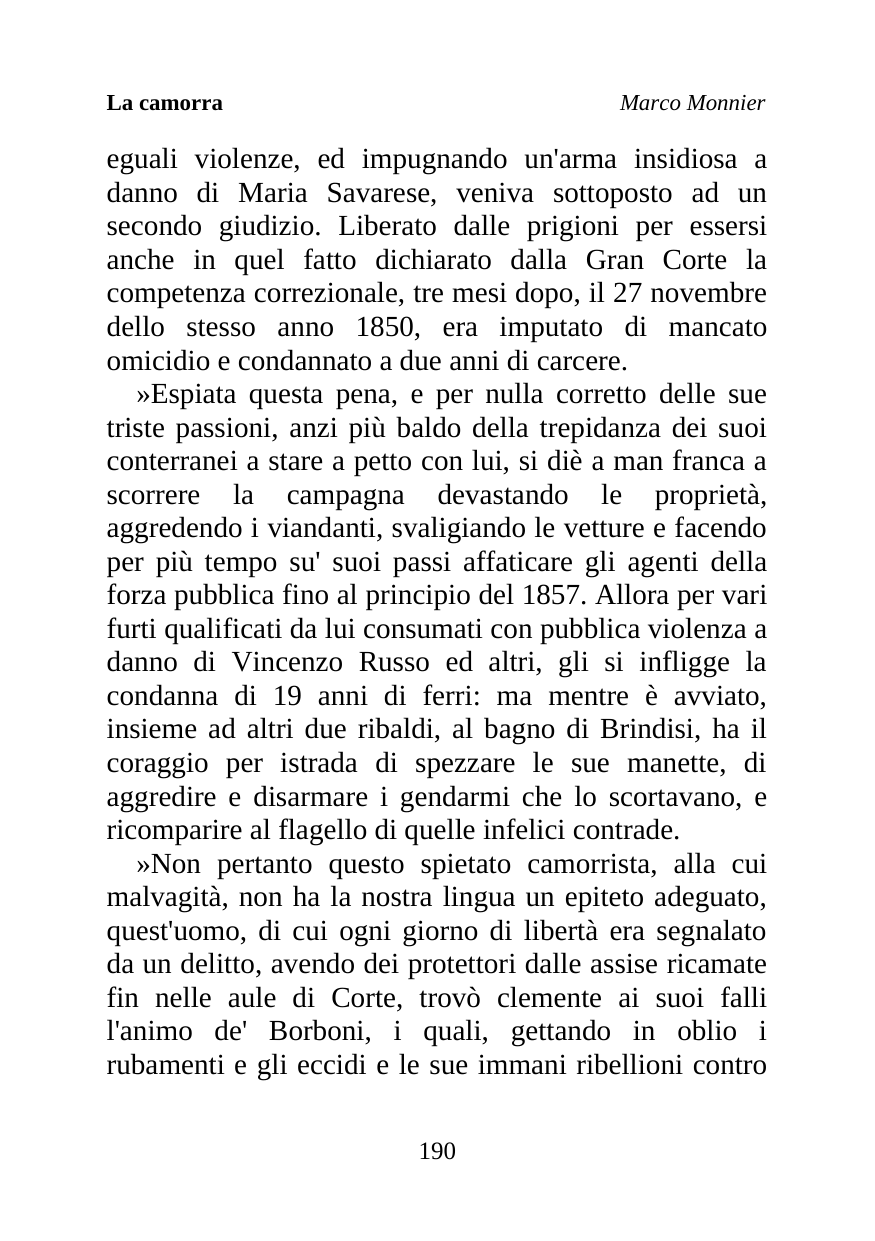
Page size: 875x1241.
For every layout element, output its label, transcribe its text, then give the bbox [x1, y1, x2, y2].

text »Non pertanto questo spietato camorrista, alla cui malvagità, non ha la nostra lingua un epiteto adeguato, quest'uomo, di cui ogni giorno di libertà era segnalato da un delitto, avendo dei protettori dalle assise ricamate fin nelle aule di Corte, trovò clemente ai suoi falli l'animo de' Borboni, i quali, gettando in oblio i rubamenti e gli eccidi e le sue immani ribellioni contro [106, 846, 768, 1081]
text eguali violenze, ed impugnando un'arma insidiosa a danno di Maria Savarese, veniva sottoposto ad un secondo giudizio. Liberato dalle prigioni per essersi anche in quel fatto dichiarato dalla Gran Corte la competenza correzionale, tre mesi dopo, il 27 novembre dello stesso anno 1850, era imputato di mancato omicidio e condannato a due anni di carcere. [106, 141, 768, 376]
text »Espiata questa pena, e per nulla corretto delle sue triste passioni, anzi più baldo della trepidanza dei suoi conterranei a stare a petto con lui, si diè a man franca a scorrere la campagna devastando le proprietà, aggredendo i viandanti, svaligiando le vetture e facendo per più tempo su' suoi passi affaticare gli agenti della forza pubblica fino al principio del 1857. Allora per vari furti qualificati da lui consumati con pubblica violenza a danno di Vincenzo Russo ed altri, gli si infligge la condanna di 19 anni di ferri: ma mentre è avviato, insieme ad altri due ribaldi, al bagno di Brindisi, ha il coraggio per istrada di spezzare le sue manette, di aggredire e disarmare i gendarmi che lo scortavano, e ricomparire al flagello di quelle infelici contrade. [106, 376, 768, 846]
